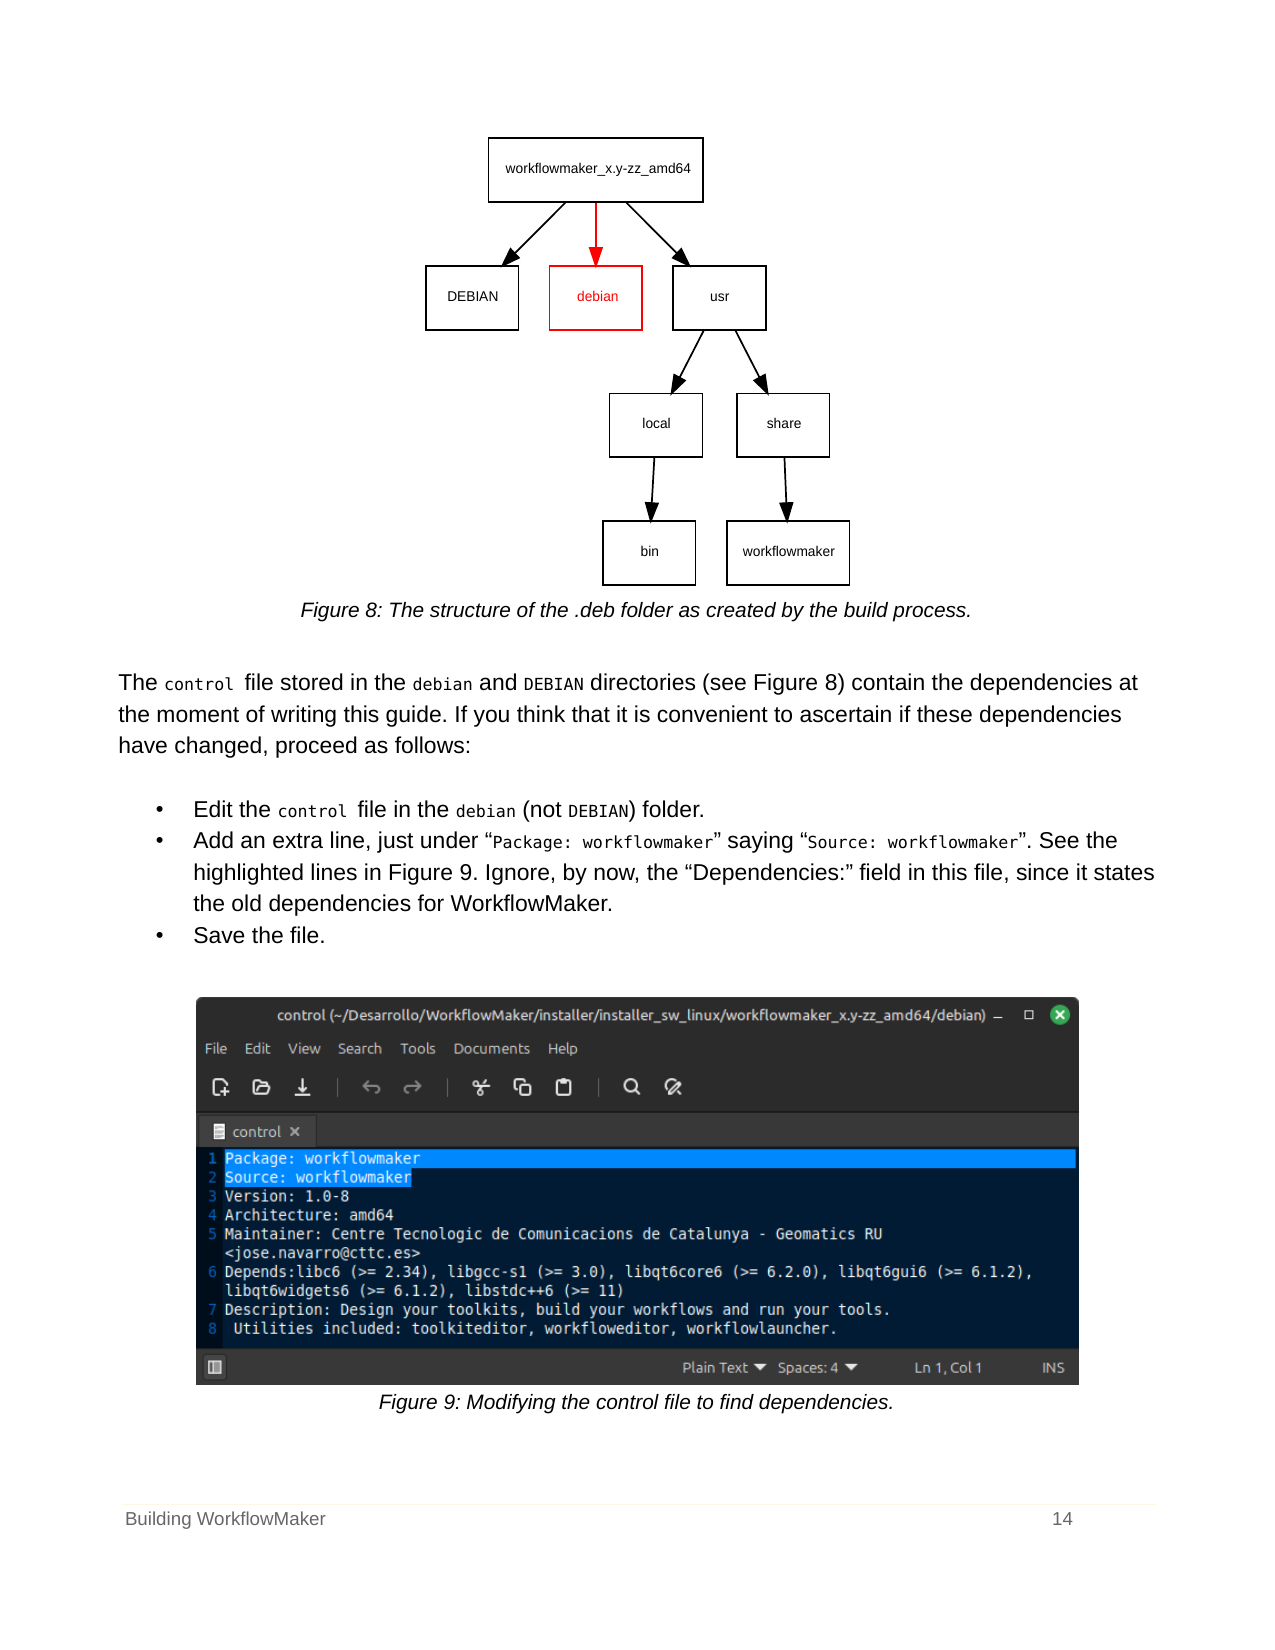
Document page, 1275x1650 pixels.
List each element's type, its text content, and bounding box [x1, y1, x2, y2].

list Add an extra line, just under “Package: workflowmaker” saying “Source: workflowmaker”. See the highlighted lines in Figure 9. Ignore, by now, the “Dependencies:” field in this file, since it states the old dependencies for WorkflowMaker. [156, 827, 1157, 917]
list Edit the control file in the debian (not DEBIAN) folder. [156, 796, 1157, 822]
text The control file stored in the debian and DEBIAN directories (see Figure 8) contain the dependencies at the moment of writing this guide. If you think that it is convenient to ascertain if these dependencies have changed, proceed as follows: [118, 669, 1157, 759]
text Figure 9: Modifying the control file to find dependencies. [118, 1385, 1157, 1414]
list Save the file. [156, 922, 1157, 948]
text Figure 8: The structure of the .deb folder as created by the build process. [277, 131, 998, 621]
picture [196, 997, 1079, 1385]
